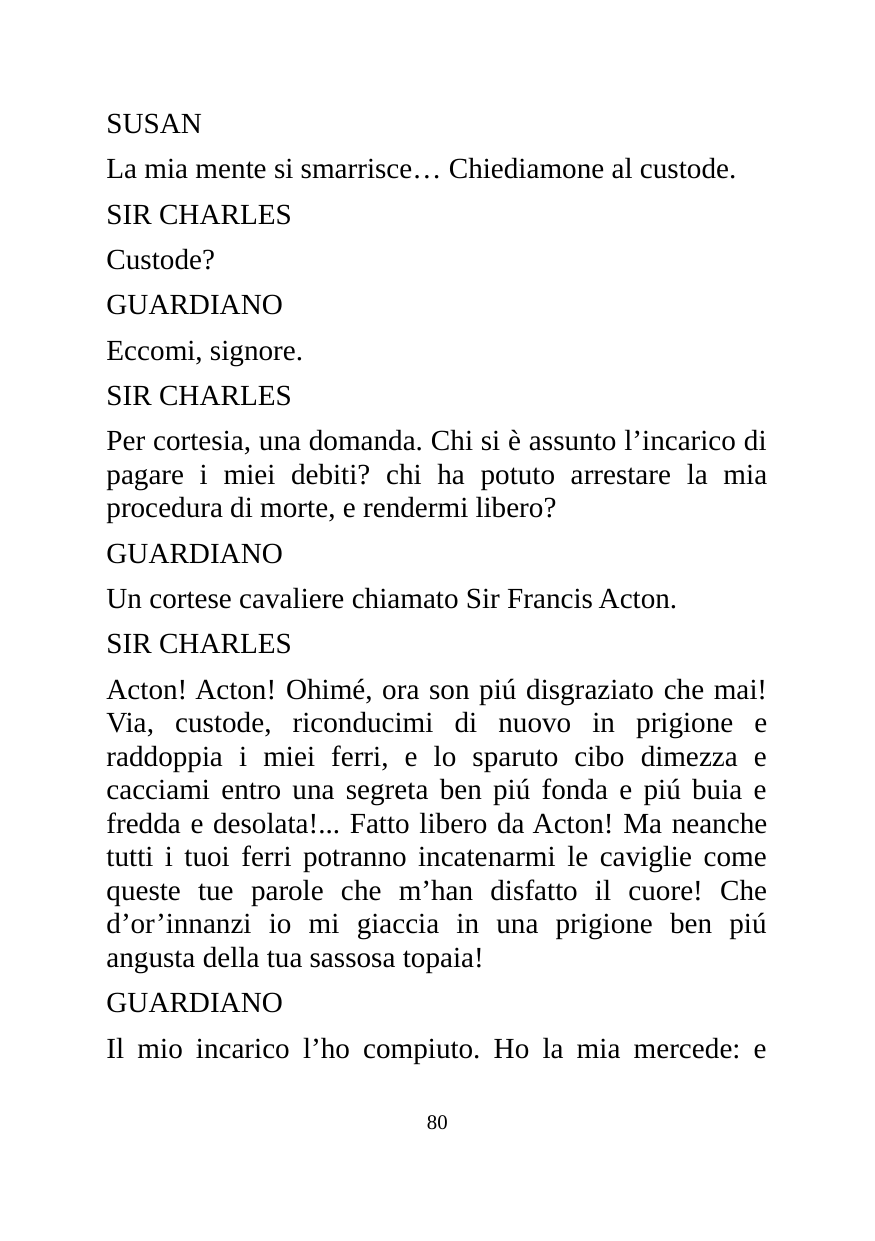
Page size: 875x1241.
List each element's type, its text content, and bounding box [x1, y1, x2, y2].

text Il mio incarico l’ho compiuto. Ho la mia mercede: e [106, 1031, 768, 1064]
text Eccomi, signore. [106, 333, 768, 366]
text SIR CHARLES [106, 626, 768, 660]
text SIR CHARLES [106, 197, 768, 230]
text La mia mente si smarrisce… Chiediamone al custode. [106, 152, 768, 185]
text Custode? [106, 242, 768, 276]
text Un cortese cavaliere chiamato Sir Francis Acton. [106, 581, 768, 615]
text GUARDIANO [106, 536, 768, 569]
text SIR CHARLES [106, 378, 768, 412]
text Per cortesia, una domanda. Chi si è assunto l’incarico di pagare i miei debiti? chi ha potuto arrestare la mia procedura di morte, e rendermi libero? [106, 423, 768, 524]
text Acton! Acton! Ohimé, ora son piú disgraziato che mai! Via, custode, riconducimi di nuovo in prigione e raddoppia i miei ferri, e lo sparuto cibo dimezza e cacciami entro una segreta ben piú fonda e piú buia e fredda e desolata!... Fatto libero da Acton! Ma neanche tutti i tuoi ferri potranno incatenarmi le caviglie come queste tue parole che m’han disfatto il cuore! Che d’or’innanzi io mi giaccia in una prigione ben piú angusta della tua sassosa topaia! [106, 672, 768, 974]
text GUARDIANO [106, 985, 768, 1019]
text SUSAN [106, 106, 768, 140]
text GUARDIANO [106, 287, 768, 321]
